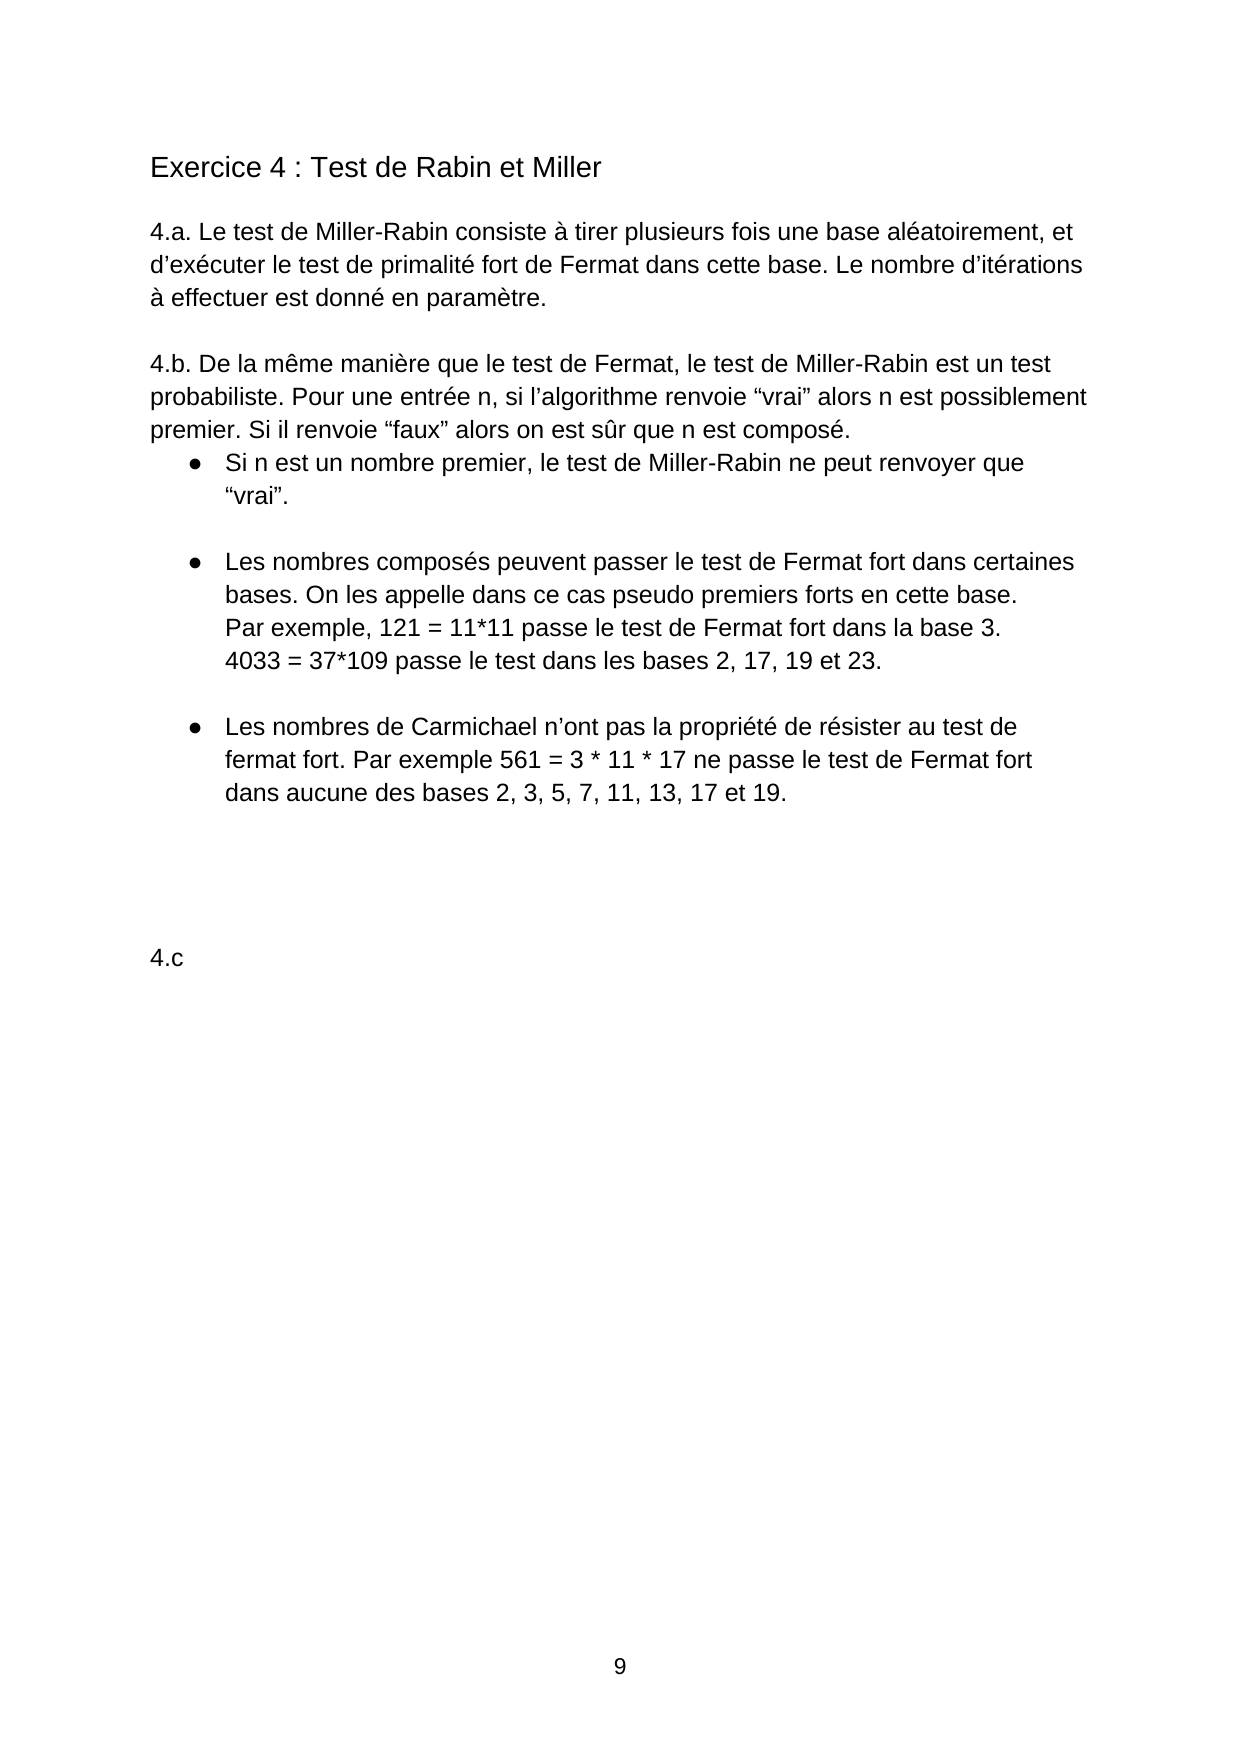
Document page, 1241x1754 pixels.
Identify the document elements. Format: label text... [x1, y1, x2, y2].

title Exercice 4 : Test de Rabin et Miller [150, 150, 1090, 183]
text 4.b. De la même manière que le test de Fermat, le test de Miller-Rabin est un test probabiliste. Pour une entrée n, si l’algorithme renvoie “vrai” alors n est possiblement premier. Si il renvoie “faux” alors on est sûr que n est composé. [150, 349, 1090, 443]
text 4033 = 37*109 passe le test dans les bases 2, 17, 19 et 23. [225, 646, 1090, 674]
text 4.c [150, 943, 1090, 972]
list Les nombres composés peuvent passer le test de Fermat fort dans certaines bases. On les appelle dans ce cas pseudo premiers forts en cette base. [187, 547, 1090, 608]
text 4.a. Le test de Miller-Rabin consiste à tirer plusieurs fois une base aléatoirement, et d’exécuter le test de primalité fort de Fermat dans cette base. Le nombre d’itérations à effectuer est donné en paramètre. [150, 217, 1090, 311]
list Si n est un nombre premier, le test de Miller-Rabin ne peut renvoyer que “vrai”. [187, 448, 1090, 509]
list Les nombres de Carmichael n’ont pas la propriété de résister au test de fermat fort. Par exemple 561 = 3 * 11 * 17 ne passe le test de Fermat fort dans aucune des bases 2, 3, 5, 7, 11, 13, 17 et 19. [187, 712, 1090, 807]
text Par exemple, 121 = 11*11 passe le test de Fermat fort dans la base 3. [225, 613, 1090, 642]
